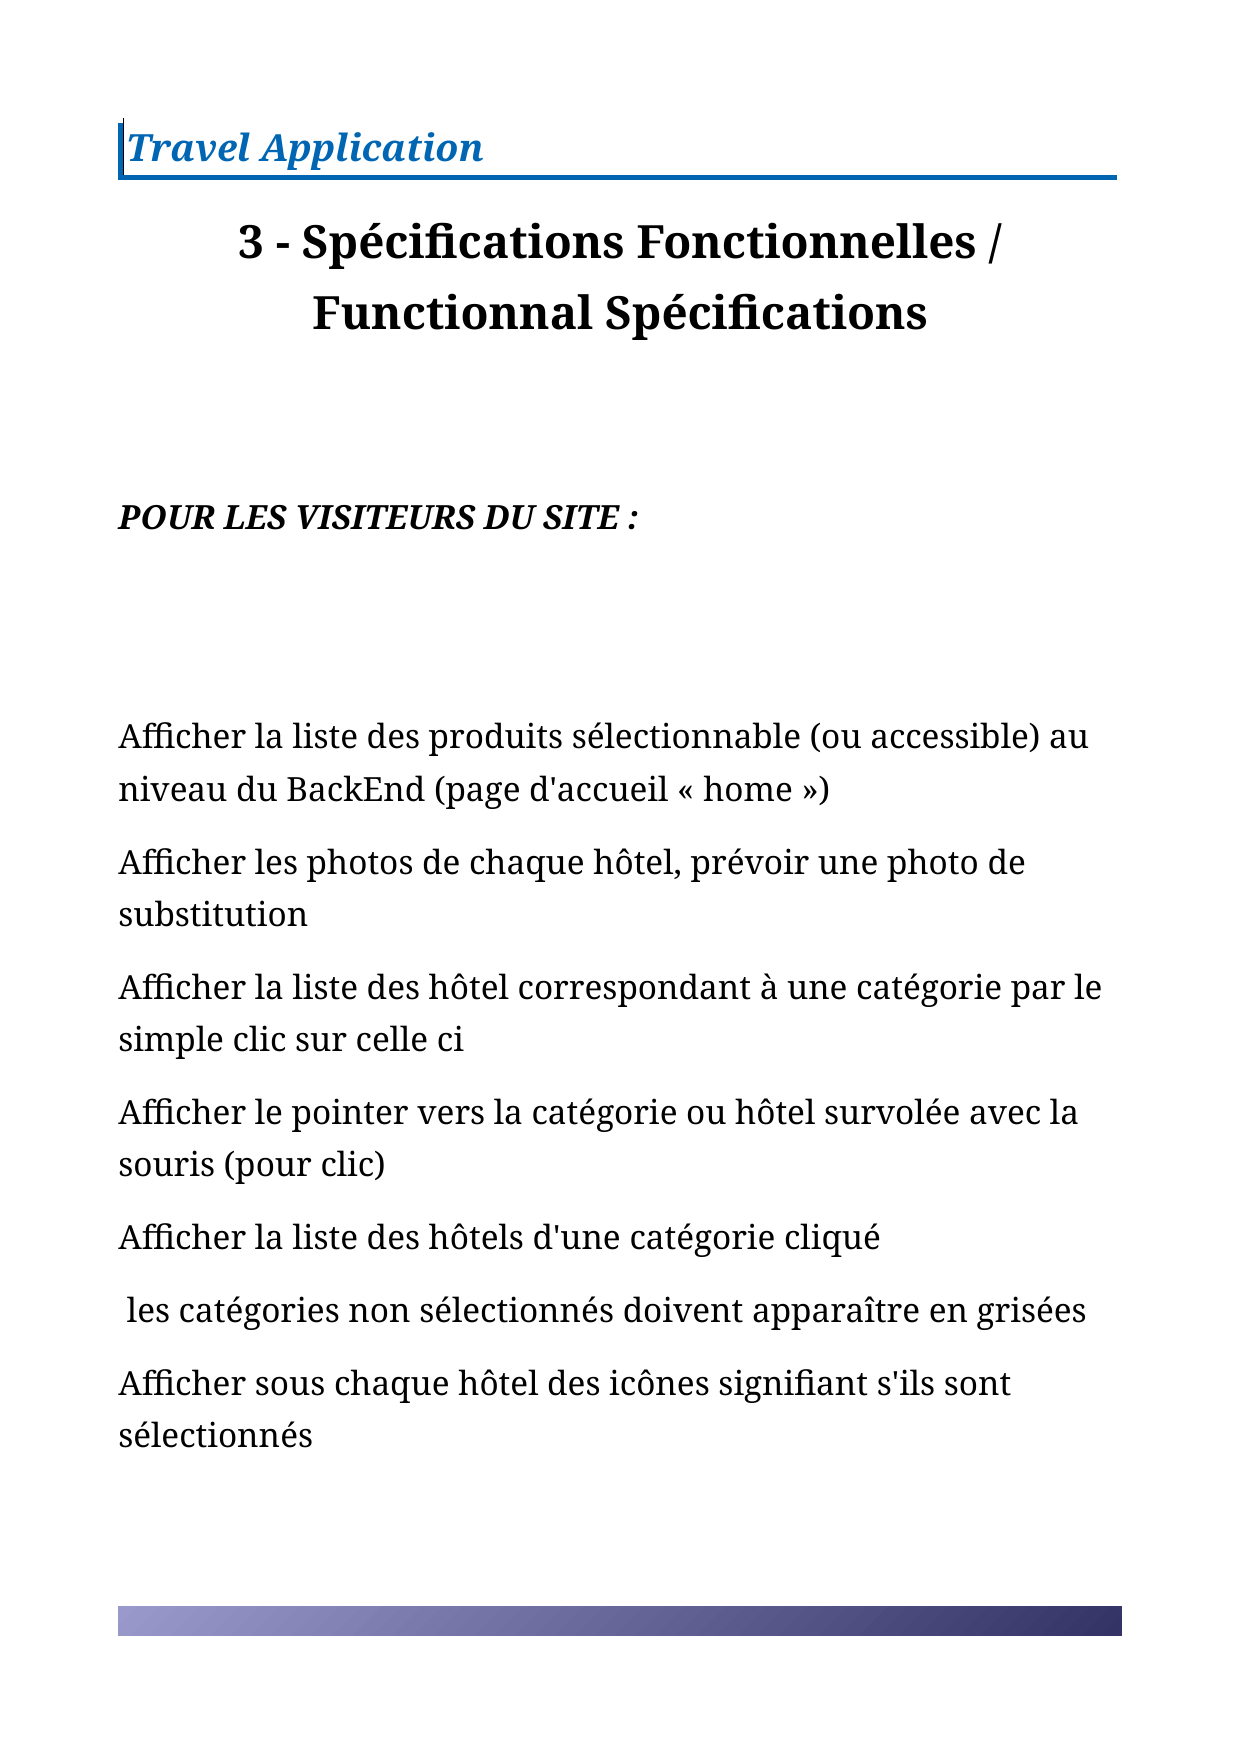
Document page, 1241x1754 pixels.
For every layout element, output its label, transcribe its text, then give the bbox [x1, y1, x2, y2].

text POUR LES VISITEURS DU SITE : [118, 494, 1122, 539]
text Afficher la liste des hôtel correspondant à une catégorie par le simple clic sur celle ci [118, 964, 1122, 1061]
text les catégories non sélectionnés doivent apparaître en grisées [118, 1287, 1122, 1332]
text Afficher sous chaque hôtel des icônes signifiant s'ils sont sélectionnés [118, 1360, 1122, 1458]
text 3 - Spécifications Fonctionnelles / Functionnal Spécifications [118, 209, 1122, 343]
text Afficher le pointer vers la catégorie ou hôtel survolée avec la souris (pour clic) [118, 1089, 1122, 1186]
text Afficher la liste des hôtels d'une catégorie cliqué [118, 1214, 1122, 1259]
text Afficher la liste des produits sélectionnable (ou accessible) au niveau du BackEnd (page d'accueil « home ») [118, 713, 1122, 811]
text Afficher les photos de chaque hôtel, prévoir une photo de substitution [118, 838, 1122, 936]
